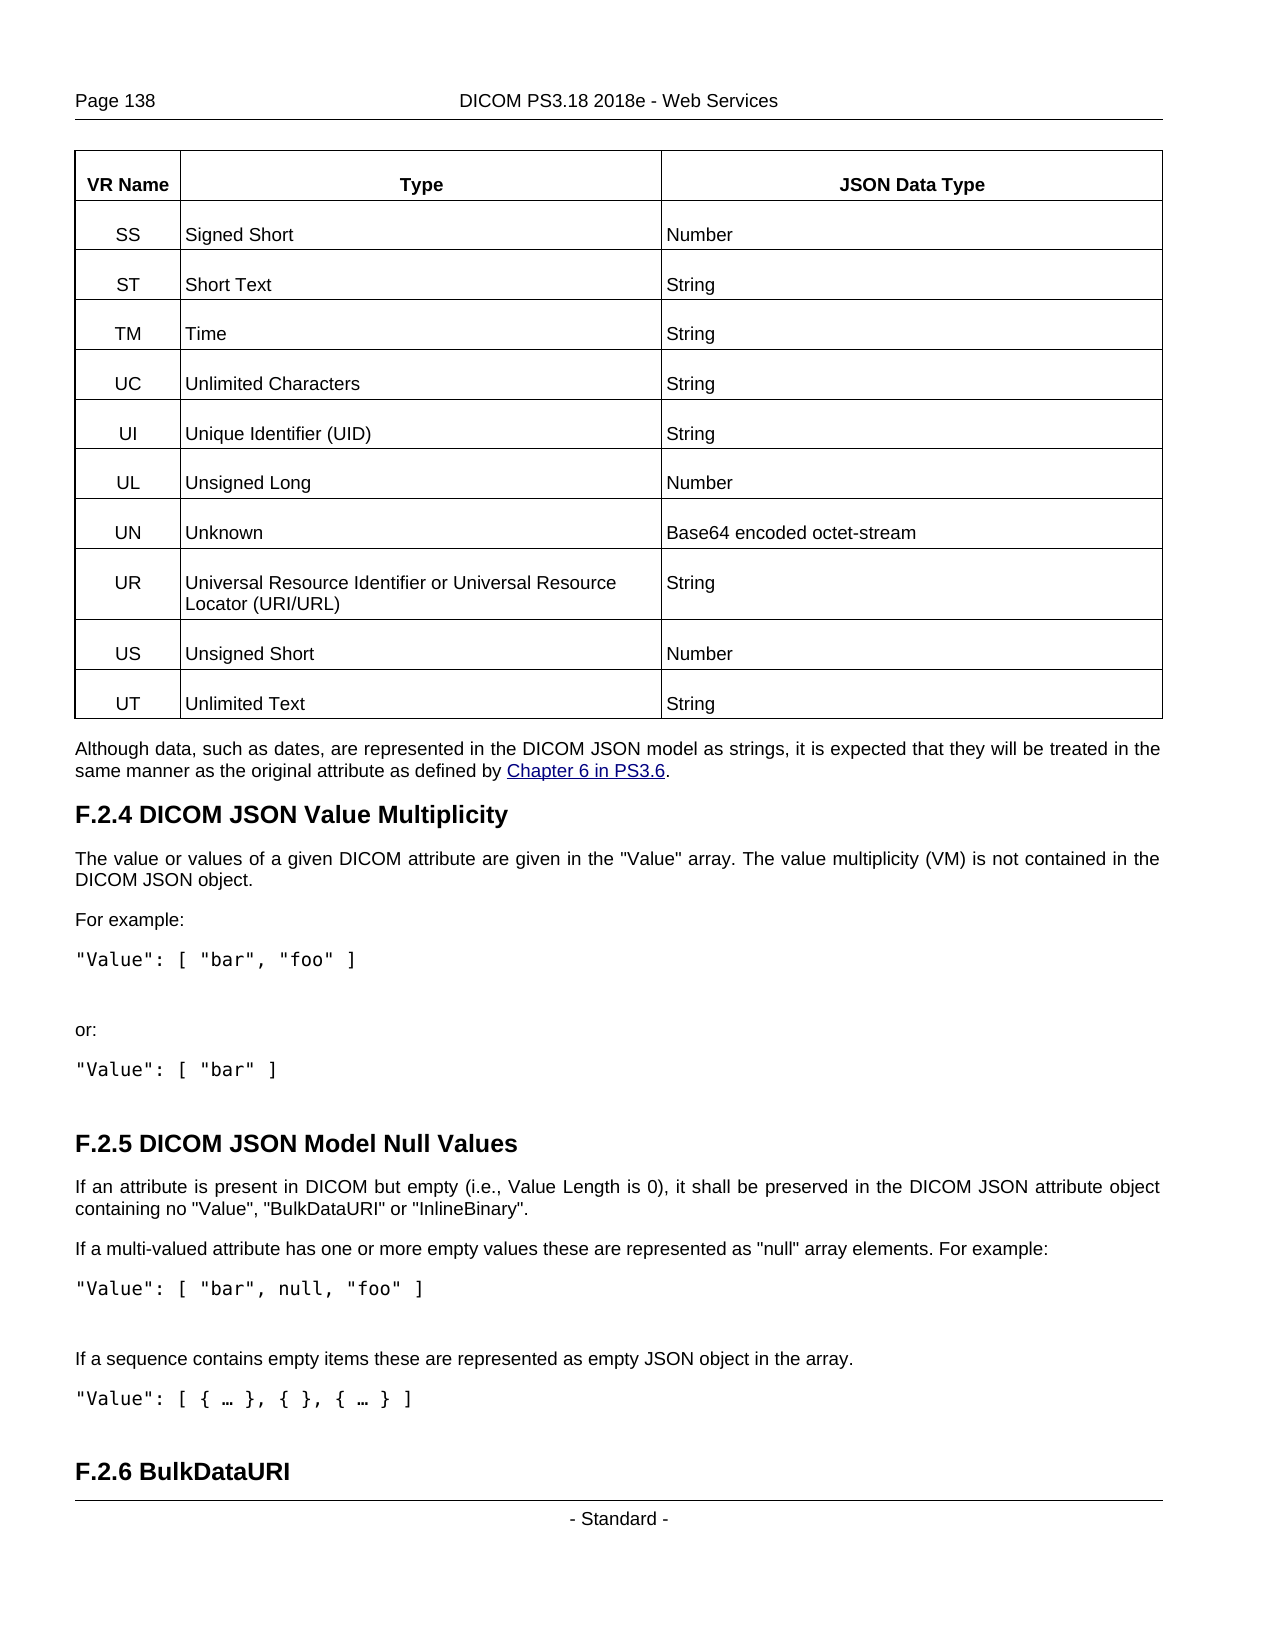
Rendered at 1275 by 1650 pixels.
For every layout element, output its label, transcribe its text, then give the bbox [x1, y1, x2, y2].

text "Value": [ "bar" ] [75, 1059, 1162, 1110]
table_cell String [662, 250, 1162, 299]
table_cell Base64 encoded octet-stream [662, 499, 1162, 547]
table_cell ST [76, 250, 180, 299]
text For example: [75, 909, 1162, 931]
table_cell String [662, 300, 1162, 349]
table_cell TM [76, 300, 180, 349]
table_cell Unique Identifier (UID) [181, 400, 661, 448]
table_cell Unknown [181, 499, 661, 547]
table_cell String [662, 549, 1162, 619]
table_cell String [662, 400, 1162, 448]
text or: [75, 1019, 1162, 1040]
table_cell UL [76, 449, 180, 498]
table_cell UC [76, 350, 180, 398]
table_cell Short Text [181, 250, 661, 299]
text If a multi-valued attribute has one or more empty values these are represented as "null" array elements. For example: [75, 1238, 1162, 1259]
table_cell UR [76, 549, 180, 619]
table_header VR Name [76, 151, 180, 200]
table_cell Unsigned Short [181, 620, 661, 668]
table_cell Number [662, 201, 1162, 249]
text "Value": [ "bar", "foo" ] [75, 949, 1162, 1000]
text If a sequence contains empty items these are represented as empty JSON object in the array. [75, 1348, 1162, 1369]
table_cell String [662, 670, 1162, 718]
text F.2.5 DICOM JSON Model Null Values [75, 1128, 1162, 1157]
table_cell UT [76, 670, 180, 718]
table_cell Number [662, 449, 1162, 498]
table_cell UN [76, 499, 180, 547]
text F.2.6 BulkDataURI [75, 1457, 1162, 1486]
text "Value": [ "bar", null, "foo" ] [75, 1278, 1162, 1329]
table_cell SS [76, 201, 180, 249]
text "Value": [ { … }, { }, { … } ] [75, 1388, 1162, 1438]
table_cell Unlimited Characters [181, 350, 661, 398]
table_cell UI [76, 400, 180, 448]
text Although data, such as dates, are represented in the DICOM JSON model as strings, it is expected that they will be treated in the same manner as the original attribute as defined by Chapter 6 in PS3.6. [75, 738, 1162, 781]
table_cell String [662, 350, 1162, 398]
table_cell US [76, 620, 180, 668]
table_header JSON Data Type [662, 151, 1162, 200]
table_header Type [181, 151, 661, 200]
text If an attribute is present in DICOM but empty (i.e., Value Length is 0), it shall be preserved in the DICOM JSON attribute object containing no "Value", "BulkDataURI" or "InlineBinary". [75, 1176, 1162, 1219]
table_cell Universal Resource Identifier or Universal Resource Locator (URI/URL) [181, 549, 661, 619]
table_cell Time [181, 300, 661, 349]
table_cell Unsigned Long [181, 449, 661, 498]
text F.2.4 DICOM JSON Value Multiplicity [75, 800, 1162, 828]
table_cell Unlimited Text [181, 670, 661, 718]
table_cell Signed Short [181, 201, 661, 249]
table_cell Number [662, 620, 1162, 668]
text The value or values of a given DICOM attribute are given in the "Value" array. The value multiplicity (VM) is not contained in the DICOM JSON object. [75, 847, 1162, 890]
